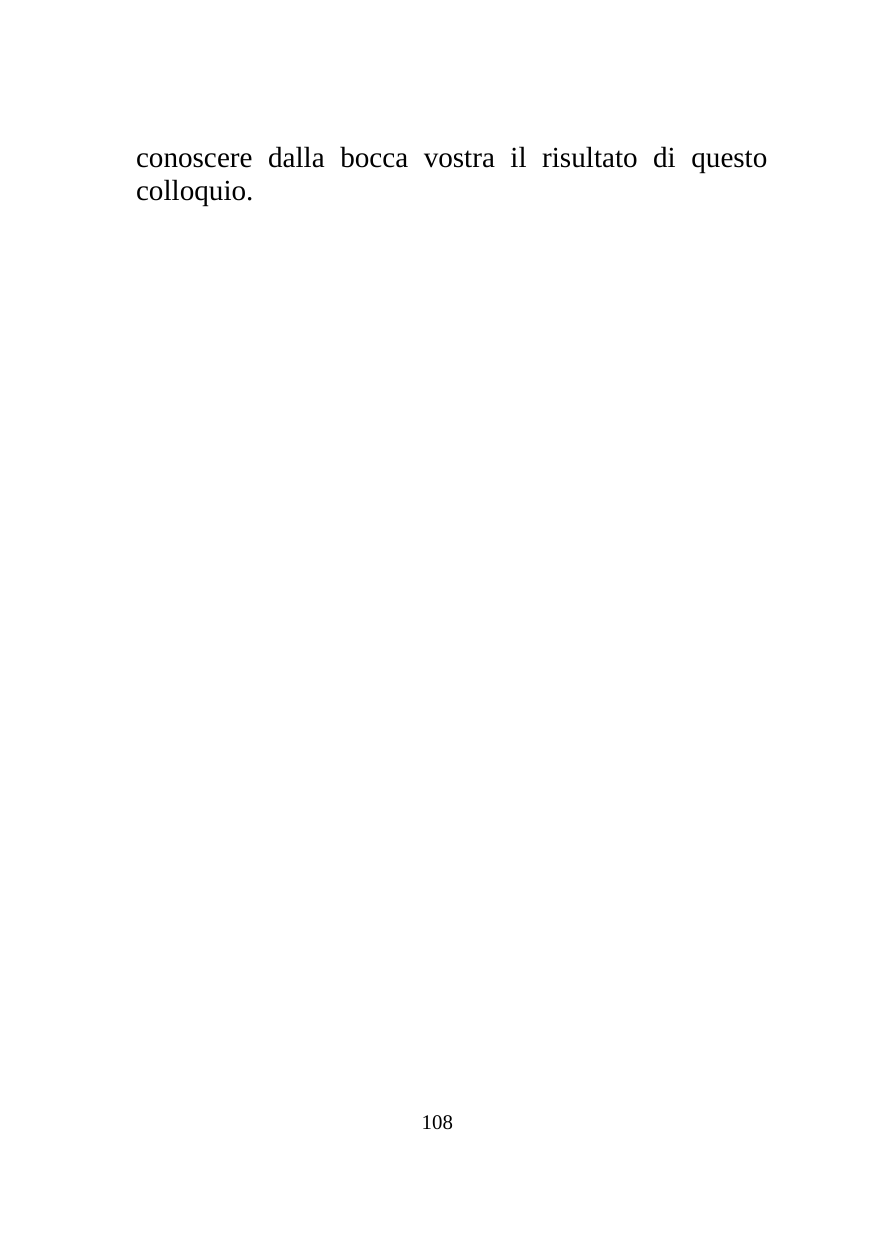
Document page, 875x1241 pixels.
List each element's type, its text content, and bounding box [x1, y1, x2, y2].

text conoscere dalla bocca vostra il risultato di questo colloquio. [106, 140, 768, 207]
